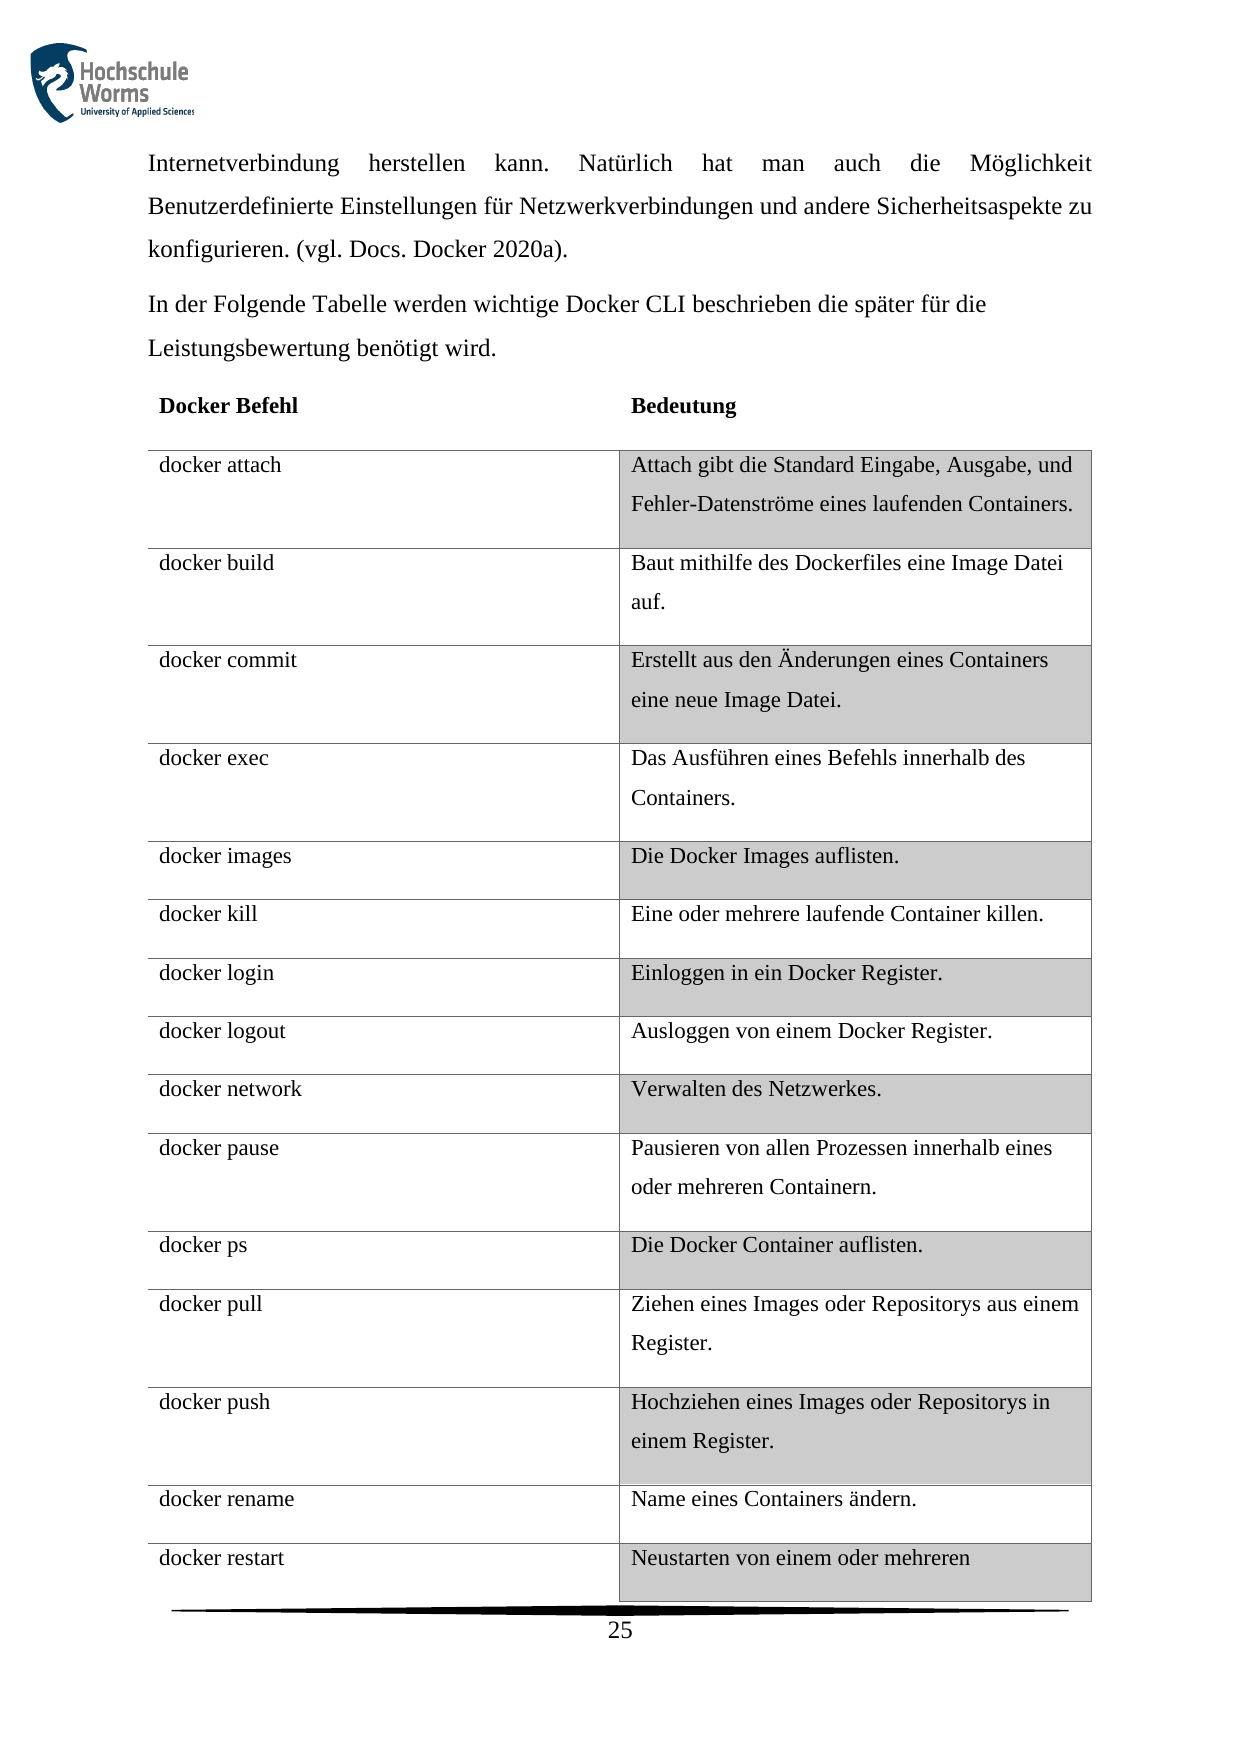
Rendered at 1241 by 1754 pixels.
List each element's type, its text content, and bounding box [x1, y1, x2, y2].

table_cell Ziehen eines Images oder Repositorys aus einem Register. [620, 1290, 1091, 1387]
table_cell Eine oder mehrere laufende Container killen. [620, 900, 1091, 958]
table_cell Die Docker Container auflisten. [620, 1232, 1091, 1289]
text Internetverbindung herstellen kann. Natürlich hat man auch die Möglichkeit Benutzerdefinierte Einstellungen für Netzwerkverbindungen und andere Sicherheitsaspekte zu konfigurieren. (vgl. Docs. Docker 2020a). [148, 148, 1092, 263]
table_cell docker restart [148, 1544, 619, 1601]
table_cell docker rename [148, 1486, 619, 1543]
table_cell Name eines Containers ändern. [620, 1486, 1091, 1543]
table_cell Einloggen in ein Docker Register. [620, 959, 1091, 1016]
table_cell docker exec [148, 744, 619, 841]
table_cell Erstellt aus den Änderungen eines Containers eine neue Image Datei. [620, 646, 1091, 743]
table_header Bedeutung [620, 393, 1091, 450]
table_cell Attach gibt die Standard Eingabe, Ausgabe, und Fehler-Datenströme eines laufenden Containers. [620, 451, 1091, 548]
table_cell docker images [148, 842, 619, 899]
table_cell Neustarten von einem oder mehreren [620, 1544, 1091, 1601]
table_cell docker pause [148, 1134, 619, 1231]
table_cell Die Docker Images auflisten. [620, 842, 1091, 899]
table_cell docker logout [148, 1017, 619, 1074]
table_cell docker push [148, 1388, 619, 1484]
text In der Folgende Tabelle werden wichtige Docker CLI beschrieben die später für die Leistungsbewertung benötigt wird. [148, 289, 1092, 361]
table_cell docker network [148, 1075, 619, 1133]
table_cell Ausloggen von einem Docker Register. [620, 1017, 1091, 1074]
table_header Docker Befehl [148, 393, 619, 450]
table_cell docker build [148, 549, 619, 645]
table_cell docker attach [148, 451, 619, 548]
table_cell docker login [148, 959, 619, 1016]
table_cell Hochziehen eines Images oder Repositorys in einem Register. [620, 1388, 1091, 1484]
table_cell Pausieren von allen Prozessen innerhalb eines oder mehreren Containern. [620, 1134, 1091, 1231]
table_cell Verwalten des Netzwerkes. [620, 1075, 1091, 1133]
table_cell docker pull [148, 1290, 619, 1387]
table_cell Baut mithilfe des Dockerfiles eine Image Datei auf. [620, 549, 1091, 645]
table_cell docker kill [148, 900, 619, 958]
table_cell docker ps [148, 1232, 619, 1289]
table_cell Das Ausführen eines Befehls innerhalb des Containers. [620, 744, 1091, 841]
table_cell docker commit [148, 646, 619, 743]
